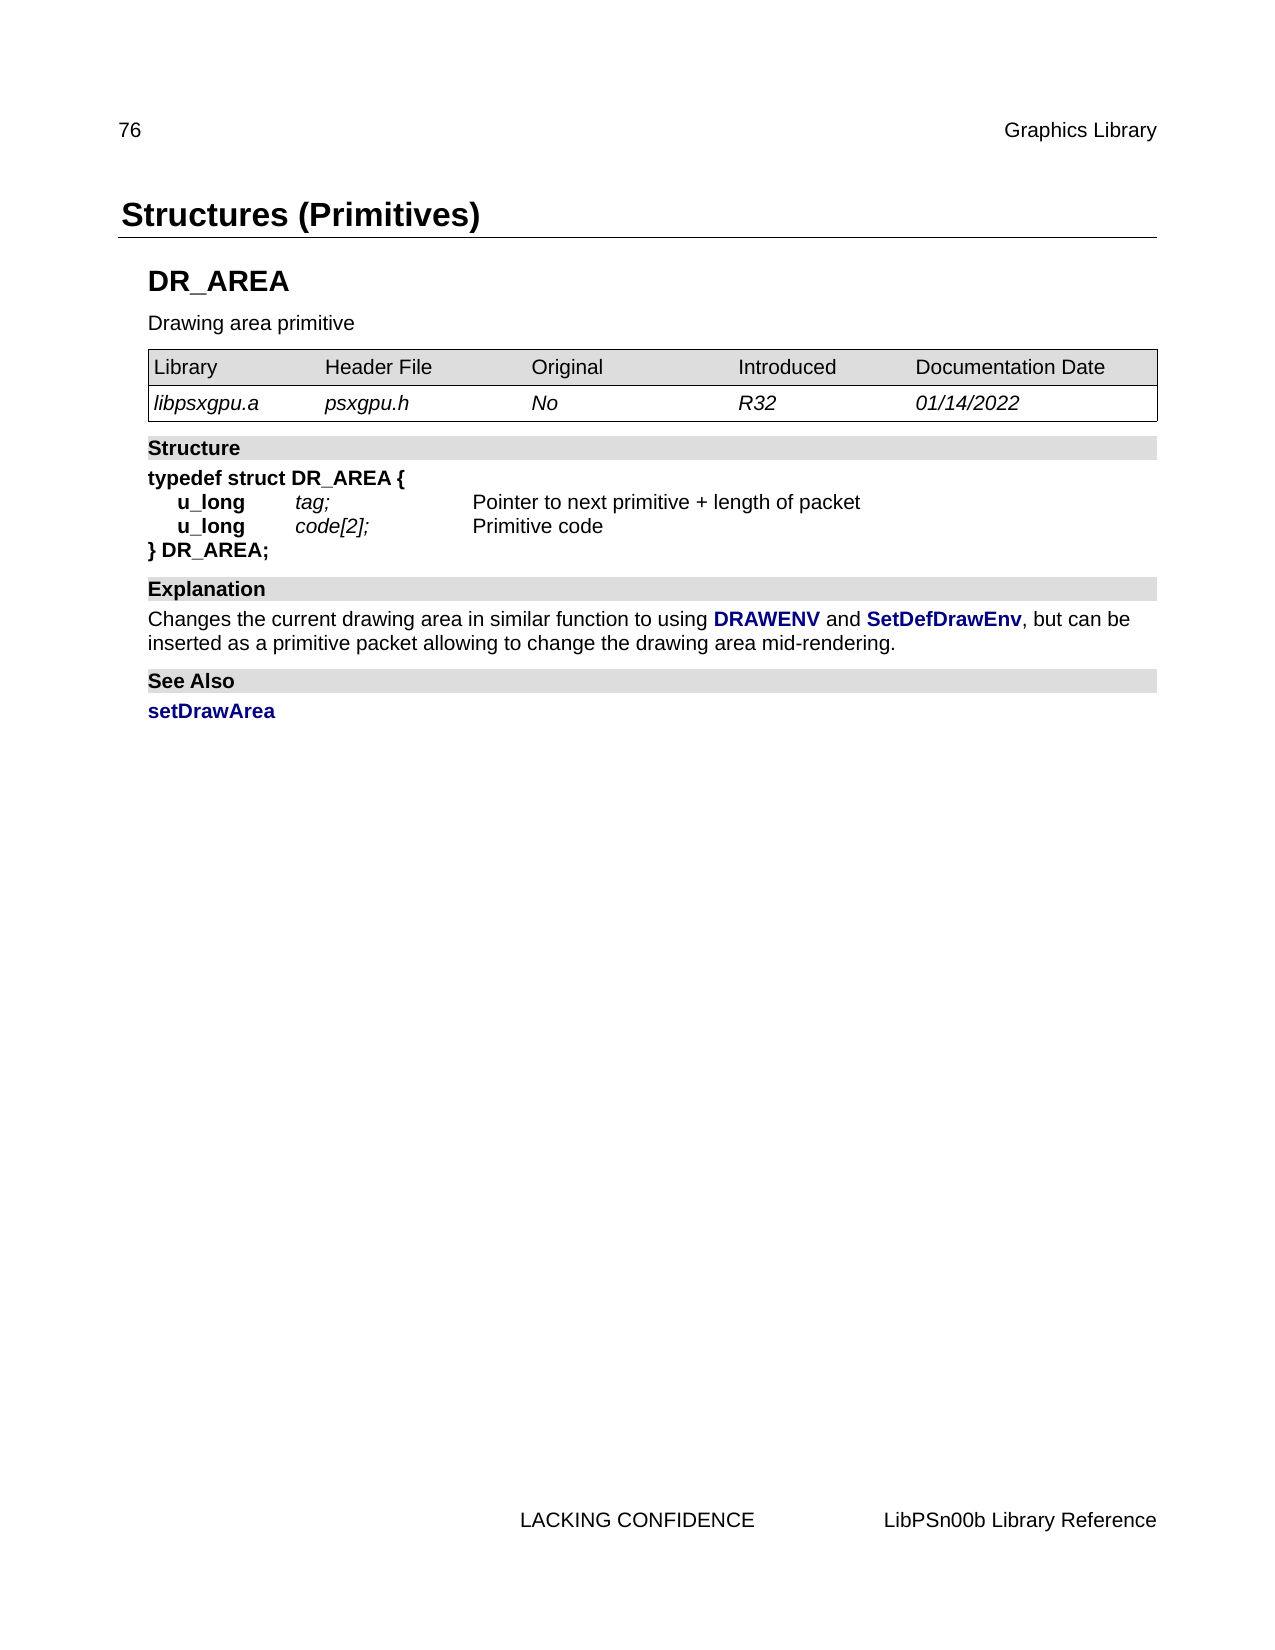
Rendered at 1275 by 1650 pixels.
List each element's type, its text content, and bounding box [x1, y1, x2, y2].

text u_long code[2]; Primitive code [148, 514, 1157, 538]
text setDrawArea [148, 699, 1157, 723]
text u_long tag; Pointer to next primitive + length of packet [148, 490, 1157, 514]
subtitle See Also [148, 669, 1157, 693]
text Drawing area primitive [148, 310, 1157, 334]
subtitle Explanation [148, 577, 1157, 601]
subtitle Structure [148, 436, 1157, 460]
subtitle Structures (Primitives) [118, 192, 1157, 237]
text Library Header File Original Introduced Documentation Date [149, 350, 1157, 385]
text } DR_AREA; [148, 538, 1157, 562]
text libpsxgpu.a psxgpu.h No R32 01/14/2022 [149, 386, 1157, 421]
text typedef struct DR_AREA { [148, 466, 1157, 490]
subtitle DR_AREA [148, 264, 1157, 298]
text Changes the current drawing area in similar function to using DRAWENV and SetDefDrawEnv, but can be inserted as a primitive packet allowing to change the drawing area mid-rendering. [148, 606, 1157, 654]
